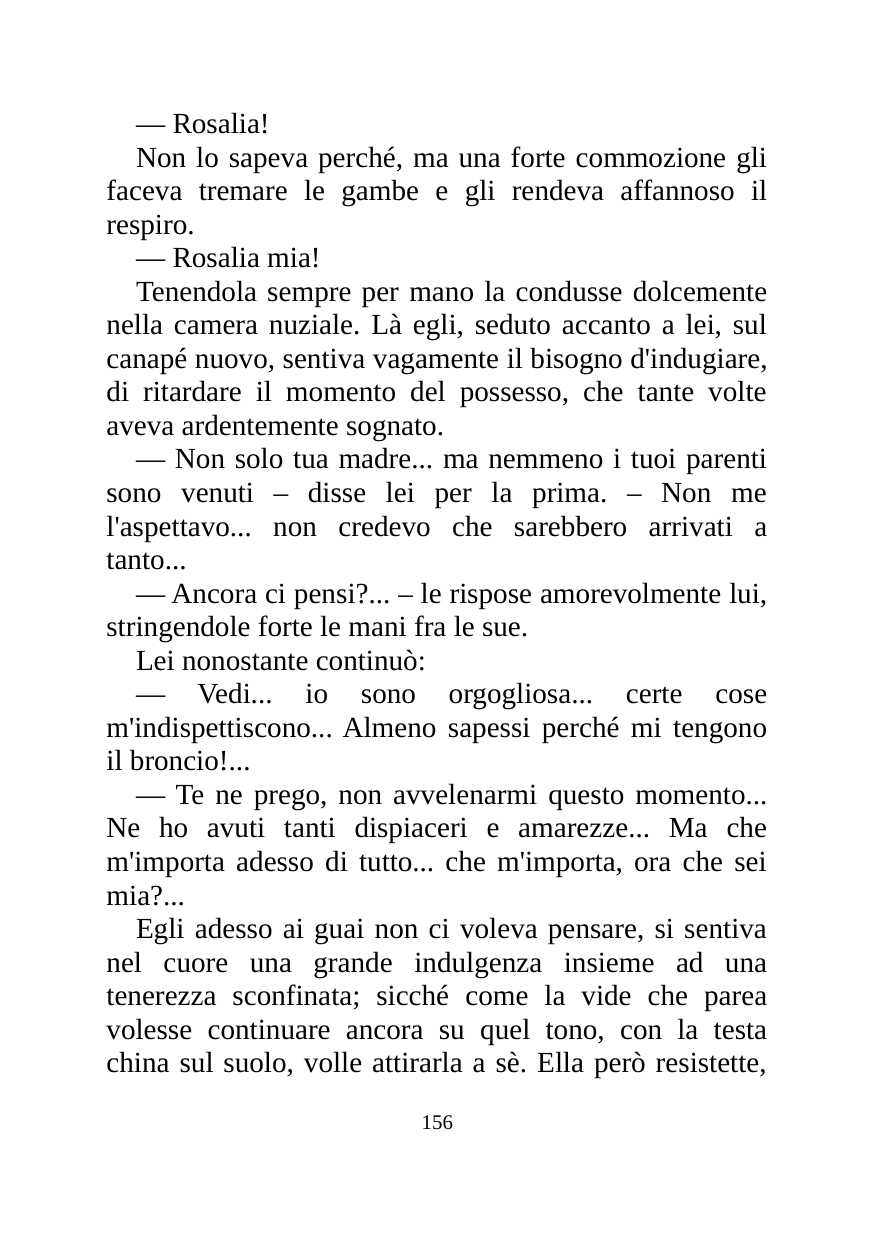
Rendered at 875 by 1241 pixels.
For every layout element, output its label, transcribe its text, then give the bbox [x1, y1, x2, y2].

text — Vedi... io sono orgogliosa... certe cose m'indispettiscono... Almeno sapessi perché mi tengono il broncio!... [106, 676, 768, 777]
text — Rosalia! [106, 106, 768, 140]
text — Rosalia mia! [106, 240, 768, 274]
text Non lo sapeva perché, ma una forte commozione gli faceva tremare le gambe e gli rendeva affannoso il respiro. [106, 140, 768, 240]
text Egli adesso ai guai non ci voleva pensare, si sentiva nel cuore una grande indulgenza insieme ad una tenerezza sconfinata; sicché come la vide che parea volesse continuare ancora su quel tono, con la testa china sul suolo, volle attirarla a sè. Ella però resistette, [106, 911, 768, 1079]
text Tenendola sempre per mano la condusse dolcemente nella camera nuziale. Là egli, seduto accanto a lei, sul canapé nuovo, sentiva vagamente il bisogno d'indugiare, di ritardare il momento del possesso, che tante volte aveva ardentemente sognato. [106, 274, 768, 442]
text — Te ne prego, non avvelenarmi questo momento... Ne ho avuti tanti dispiaceri e amarezze... Ma che m'importa adesso di tutto... che m'importa, ora che sei mia?... [106, 777, 768, 911]
text — Non solo tua madre... ma nemmeno i tuoi parenti sono venuti – disse lei per la prima. – Non me l'aspettavo... non credevo che sarebbero arrivati a tanto... [106, 442, 768, 576]
text Lei nonostante continuò: [106, 643, 768, 676]
text — Ancora ci pensi?... – le rispose amorevolmente lui, stringendole forte le mani fra le sue. [106, 576, 768, 643]
